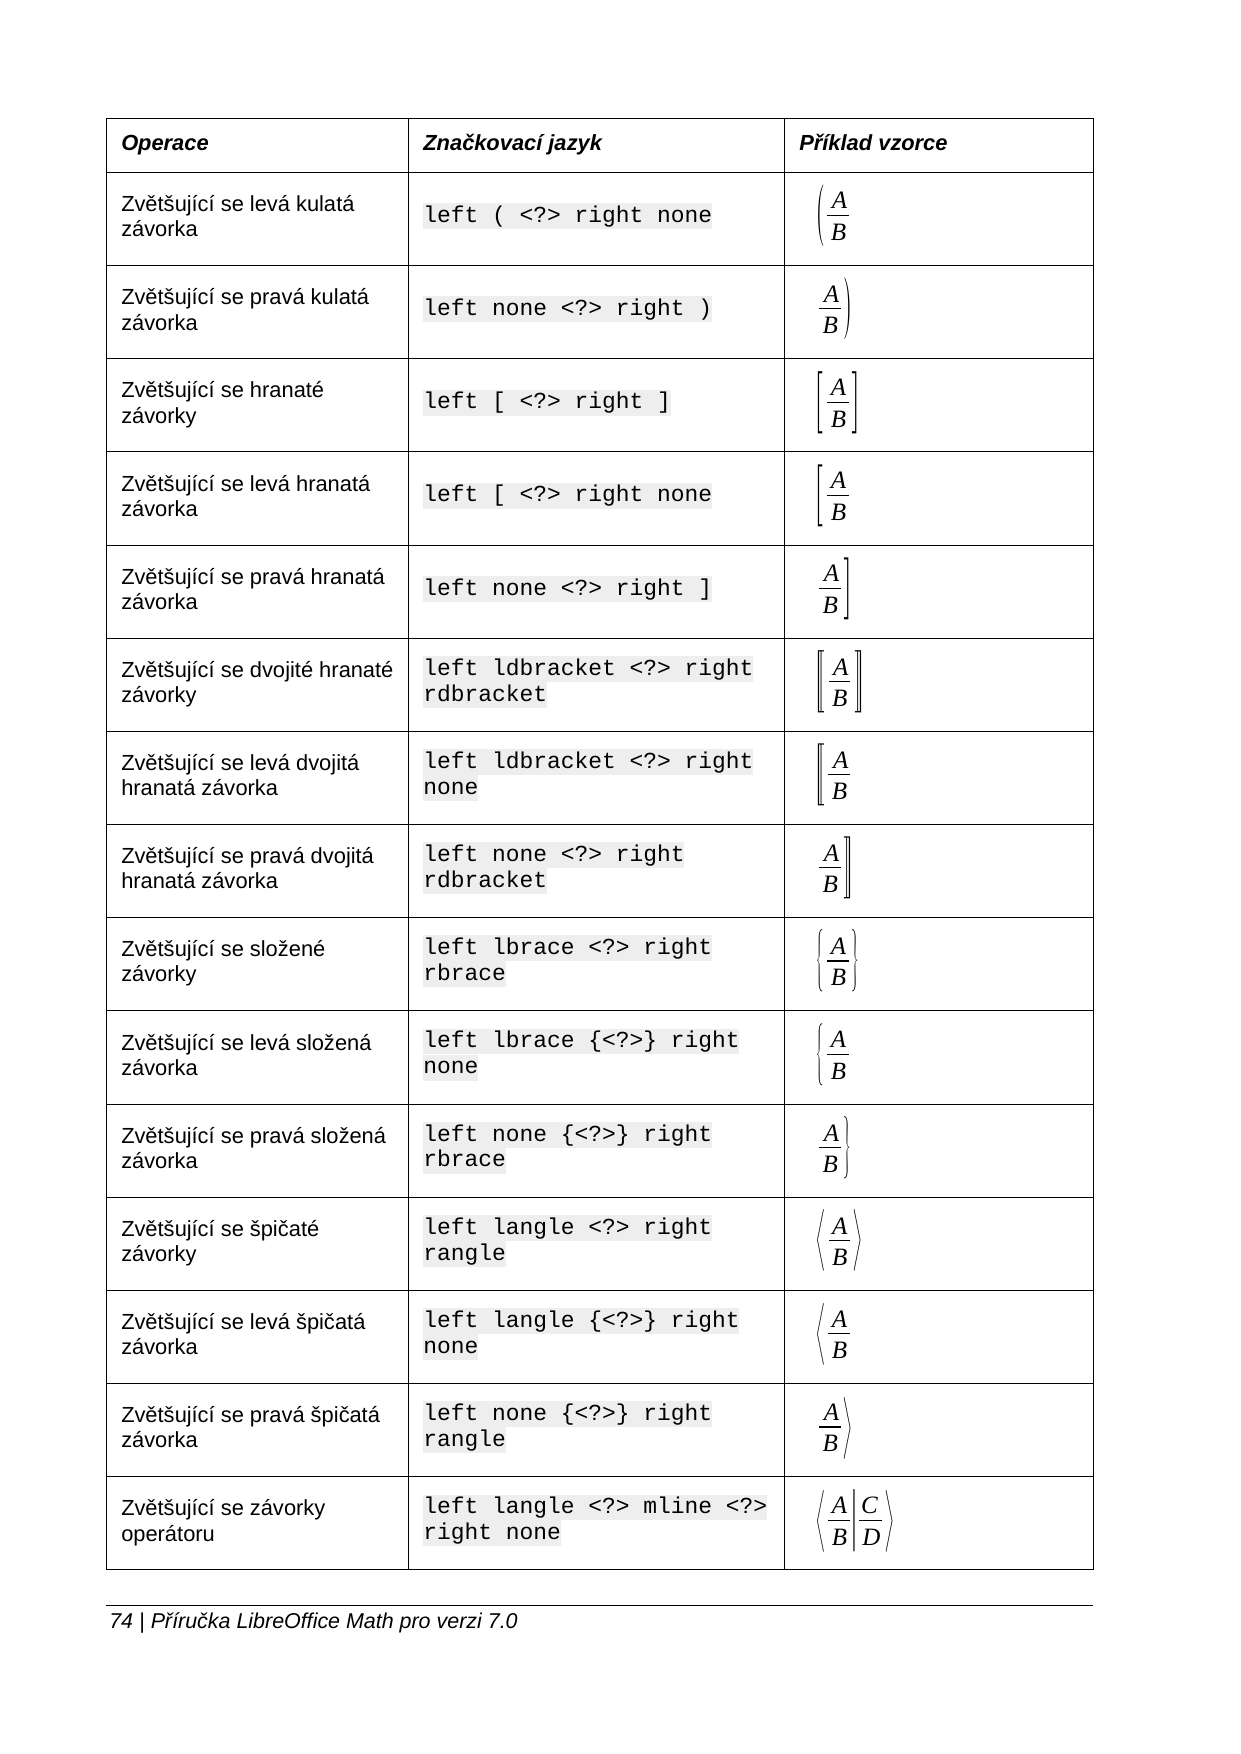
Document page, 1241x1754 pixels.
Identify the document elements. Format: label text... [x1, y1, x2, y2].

table_cell Zvětšující se levá špičatá závorka [107, 1291, 408, 1383]
table_cell Zvětšující se levá hranatá závorka [107, 452, 408, 544]
table_cell [785, 1477, 1093, 1569]
table_cell [785, 266, 1093, 358]
table_cell Zvětšující se levá kulatá závorka [107, 173, 408, 265]
table_header Operace [107, 119, 408, 172]
table_cell left [ <?> right none [409, 452, 784, 544]
table_cell [785, 639, 1093, 731]
table_cell left lbrace <?> right rbrace [409, 918, 784, 1010]
table_cell Zvětšující se levá složená závorka [107, 1011, 408, 1103]
table_cell Zvětšující se pravá hranatá závorka [107, 546, 408, 638]
table_cell Zvětšující se dvojité hranaté závorky [107, 639, 408, 731]
table_cell left ldbracket <?> right rdbracket [409, 639, 784, 731]
table_cell Zvětšující se špičaté závorky [107, 1198, 408, 1290]
table_cell left none <?> right rdbracket [409, 825, 784, 917]
table_cell Zvětšující se závorky operátoru [107, 1477, 408, 1569]
table_cell left ldbracket <?> right none [409, 732, 784, 824]
table_cell Zvětšující se složené závorky [107, 918, 408, 1010]
table_cell Zvětšující se levá dvojitá hranatá závorka [107, 732, 408, 824]
table_cell Zvětšující se pravá kulatá závorka [107, 266, 408, 358]
table_cell left langle {<?>} right none [409, 1291, 784, 1383]
table_cell [785, 825, 1093, 917]
table_cell [785, 1105, 1093, 1197]
table_cell Zvětšující se pravá špičatá závorka [107, 1384, 408, 1476]
table_header Příklad vzorce [785, 119, 1093, 172]
table_cell [785, 452, 1093, 544]
table_cell [785, 1011, 1093, 1103]
table_cell [785, 1291, 1093, 1383]
table_cell [785, 173, 1093, 265]
table_cell [785, 1198, 1093, 1290]
table_cell left [ <?> right ] [409, 359, 784, 451]
table_cell left none {<?>} right rangle [409, 1384, 784, 1476]
table_cell left none {<?>} right rbrace [409, 1105, 784, 1197]
table_cell Zvětšující se pravá složená závorka [107, 1105, 408, 1197]
table_cell [785, 546, 1093, 638]
table_cell [785, 732, 1093, 824]
table_cell [785, 918, 1093, 1010]
table_cell left lbrace {<?>} right none [409, 1011, 784, 1103]
table_cell left langle <?> mline <?> right none [409, 1477, 784, 1569]
table_cell left none <?> right ] [409, 546, 784, 638]
table_cell left none <?> right ) [409, 266, 784, 358]
table_cell [785, 1384, 1093, 1476]
table_cell left langle <?> right rangle [409, 1198, 784, 1290]
table_cell Zvětšující se hranaté závorky [107, 359, 408, 451]
table_cell left ( <?> right none [409, 173, 784, 265]
table_cell Zvětšující se pravá dvojitá hranatá závorka [107, 825, 408, 917]
table_cell [785, 359, 1093, 451]
table_header Značkovací jazyk [409, 119, 784, 172]
